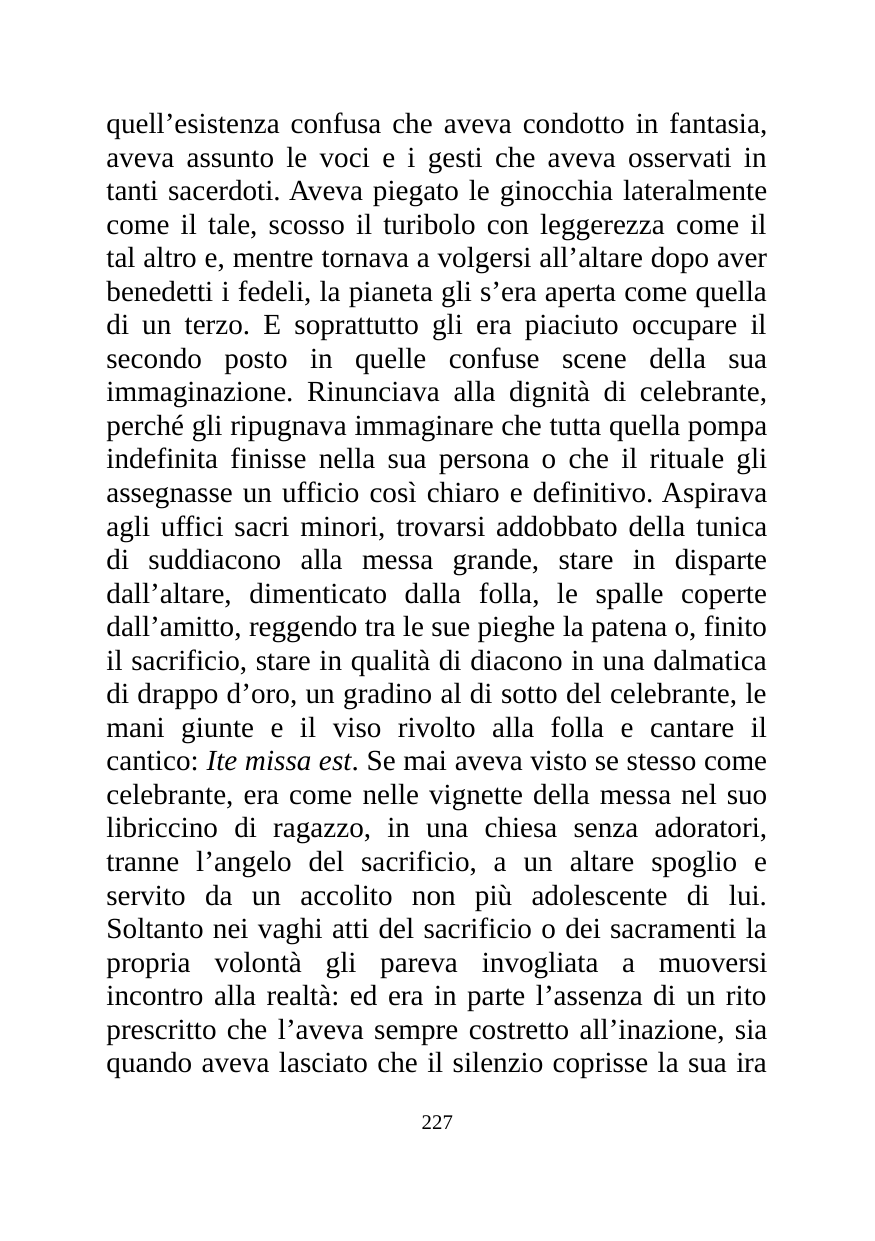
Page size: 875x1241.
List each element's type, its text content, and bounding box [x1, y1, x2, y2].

text quell’esistenza confusa che aveva condotto in fantasia, aveva assunto le voci e i gesti che aveva osservati in tanti sacerdoti. Aveva piegato le ginocchia lateralmente come il tale, scosso il turibolo con leggerezza come il tal altro e, mentre tornava a volgersi all’altare dopo aver benedetti i fedeli, la pianeta gli s’era aperta come quella di un terzo. E soprattutto gli era piaciuto occupare il secondo posto in quelle confuse scene della sua immaginazione. Rinunciava alla dignità di celebrante, perché gli ripugnava immaginare che tutta quella pompa indefinita finisse nella sua persona o che il rituale gli assegnasse un ufficio così chiaro e definitivo. Aspirava agli uffici sacri minori, trovarsi addobbato della tunica di suddiacono alla messa grande, stare in disparte dall’altare, dimenticato dalla folla, le spalle coperte dall’amitto, reggendo tra le sue pieghe la patena o, finito il sacrificio, stare in qualità di diacono in una dalmatica di drappo d’oro, un gradino al di sotto del celebrante, le mani giunte e il viso rivolto alla folla e cantare il cantico: Ite missa est. Se mai aveva visto se stesso come celebrante, era come nelle vignette della messa nel suo libriccino di ragazzo, in una chiesa senza adoratori, tranne l’angelo del sacrificio, a un altare spoglio e servito da un accolito non più adolescente di lui. Soltanto nei vaghi atti del sacrificio o dei sacramenti la propria volontà gli pareva invogliata a muoversi incontro alla realtà: ed era in parte l’assenza di un rito prescritto che l’aveva sempre costretto all’inazione, sia quando aveva lasciato che il silenzio coprisse la sua ira [106, 106, 768, 1079]
